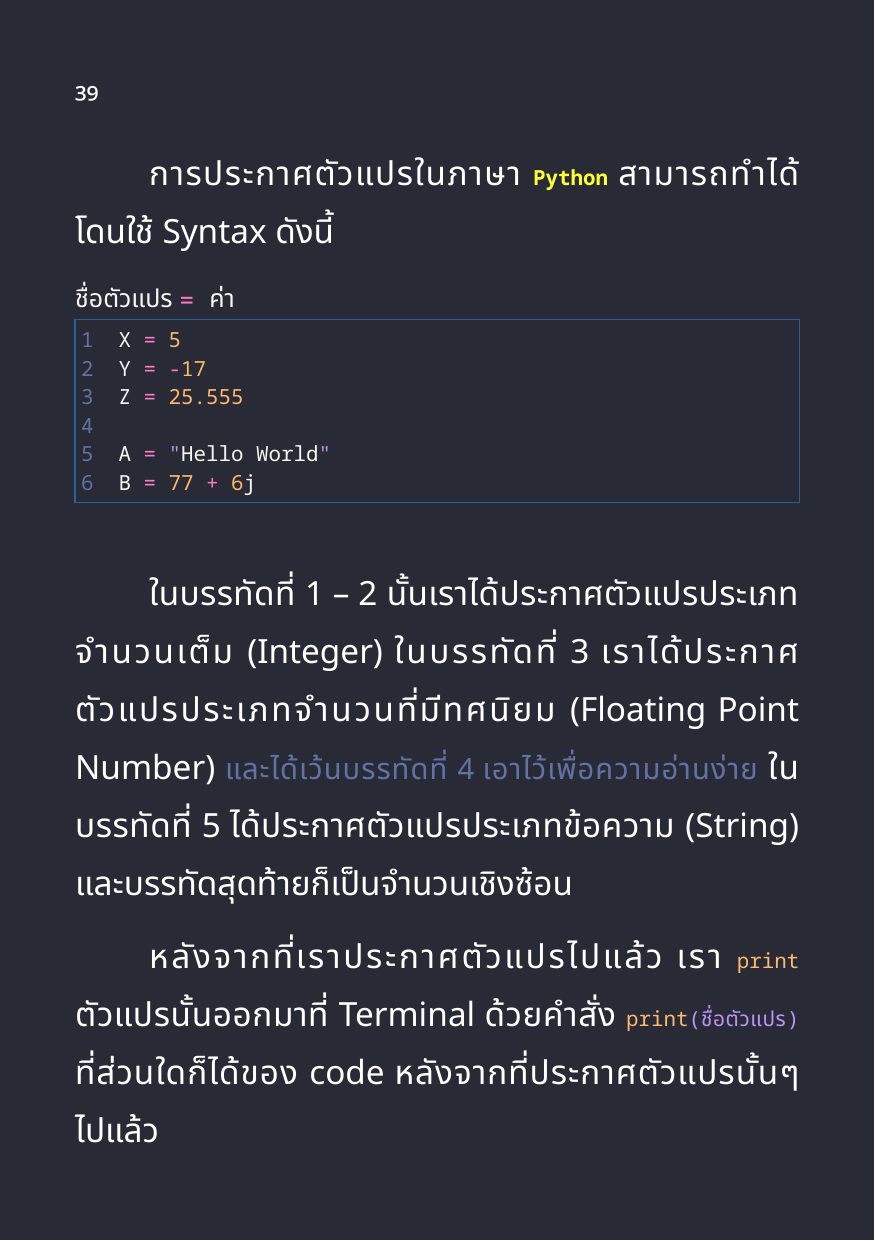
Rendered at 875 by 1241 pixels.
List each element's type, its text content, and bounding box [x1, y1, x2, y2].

text หลังจากที่เราประกาศตัวแปรไปแล้ว เรา print ตัวแปรนั้นออกมาที่ Terminal ด้วยคำสั่ง print(ชื่อตัวแปร) ที่ส่วนใดก็ได้ของ code หลังจากที่ประกาศตัวแปรนั้นๆ ไปแล้ว [75, 933, 799, 1158]
text ชื่อตัวแปร = ค่า [75, 281, 799, 319]
text ในบรรทัดที่ 1 – 2 นั้นเราได้ประกาศตัวแปรประเภทจำนวนเต็ม (Integer) ในบรรทัดที่ 3 เราได้ประกาศตัวแปรประเภทจำนวนที่มีทศนิยม (Floating Point Number) และได้เว้นบรรทัดที่ 4 เอาไว้เพื่อความอ่านง่าย ในบรรทัดที่ 5 ได้ประกาศตัวแปรประเภทข้อความ (String) และบรรทัดสุดท้ายก็เป็นจำนวนเชิงซ้อน [75, 570, 799, 911]
table_header 1 X = 5 2 Y = -17 3 Z = 25.555 4 5 A = "Hello World" 6 B = 77 + 6j [76, 320, 799, 502]
text การประกาศตัวแปรในภาษา Python สามารถทำได้โดนใช้ Syntax ดังนี้ [75, 150, 799, 259]
